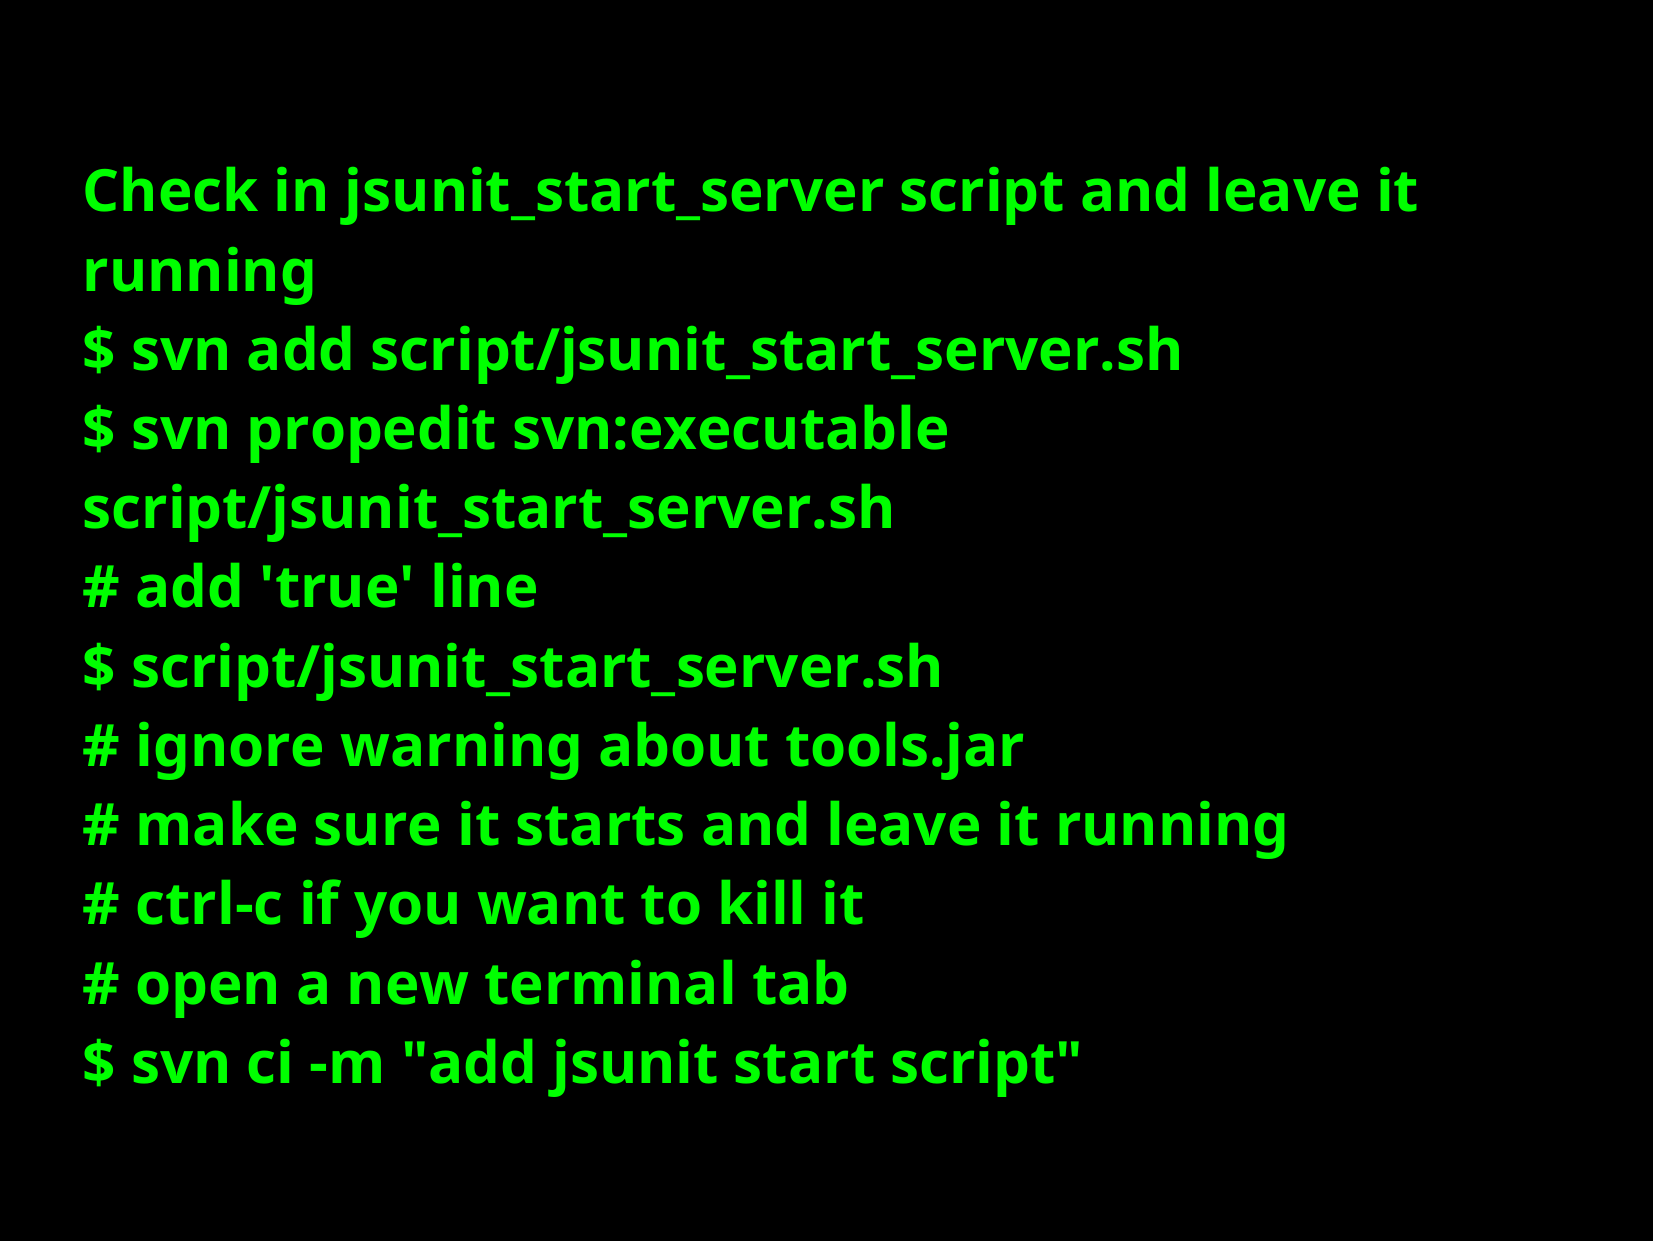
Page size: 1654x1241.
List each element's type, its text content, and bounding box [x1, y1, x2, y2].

title Check in jsunit_start_server script and leave it running $ svn add script/jsunit_start_server.sh $ svn propedit svn:executable script/jsunit_start_server.sh # add 'true' line $ script/jsunit_start_server.sh # ignore warning about tools.jar # make sure it starts and leave it running # ctrl-c if you want to kill it # open a new terminal tab $ svn ci -m "add jsunit start script" [82, 49, 1571, 1201]
